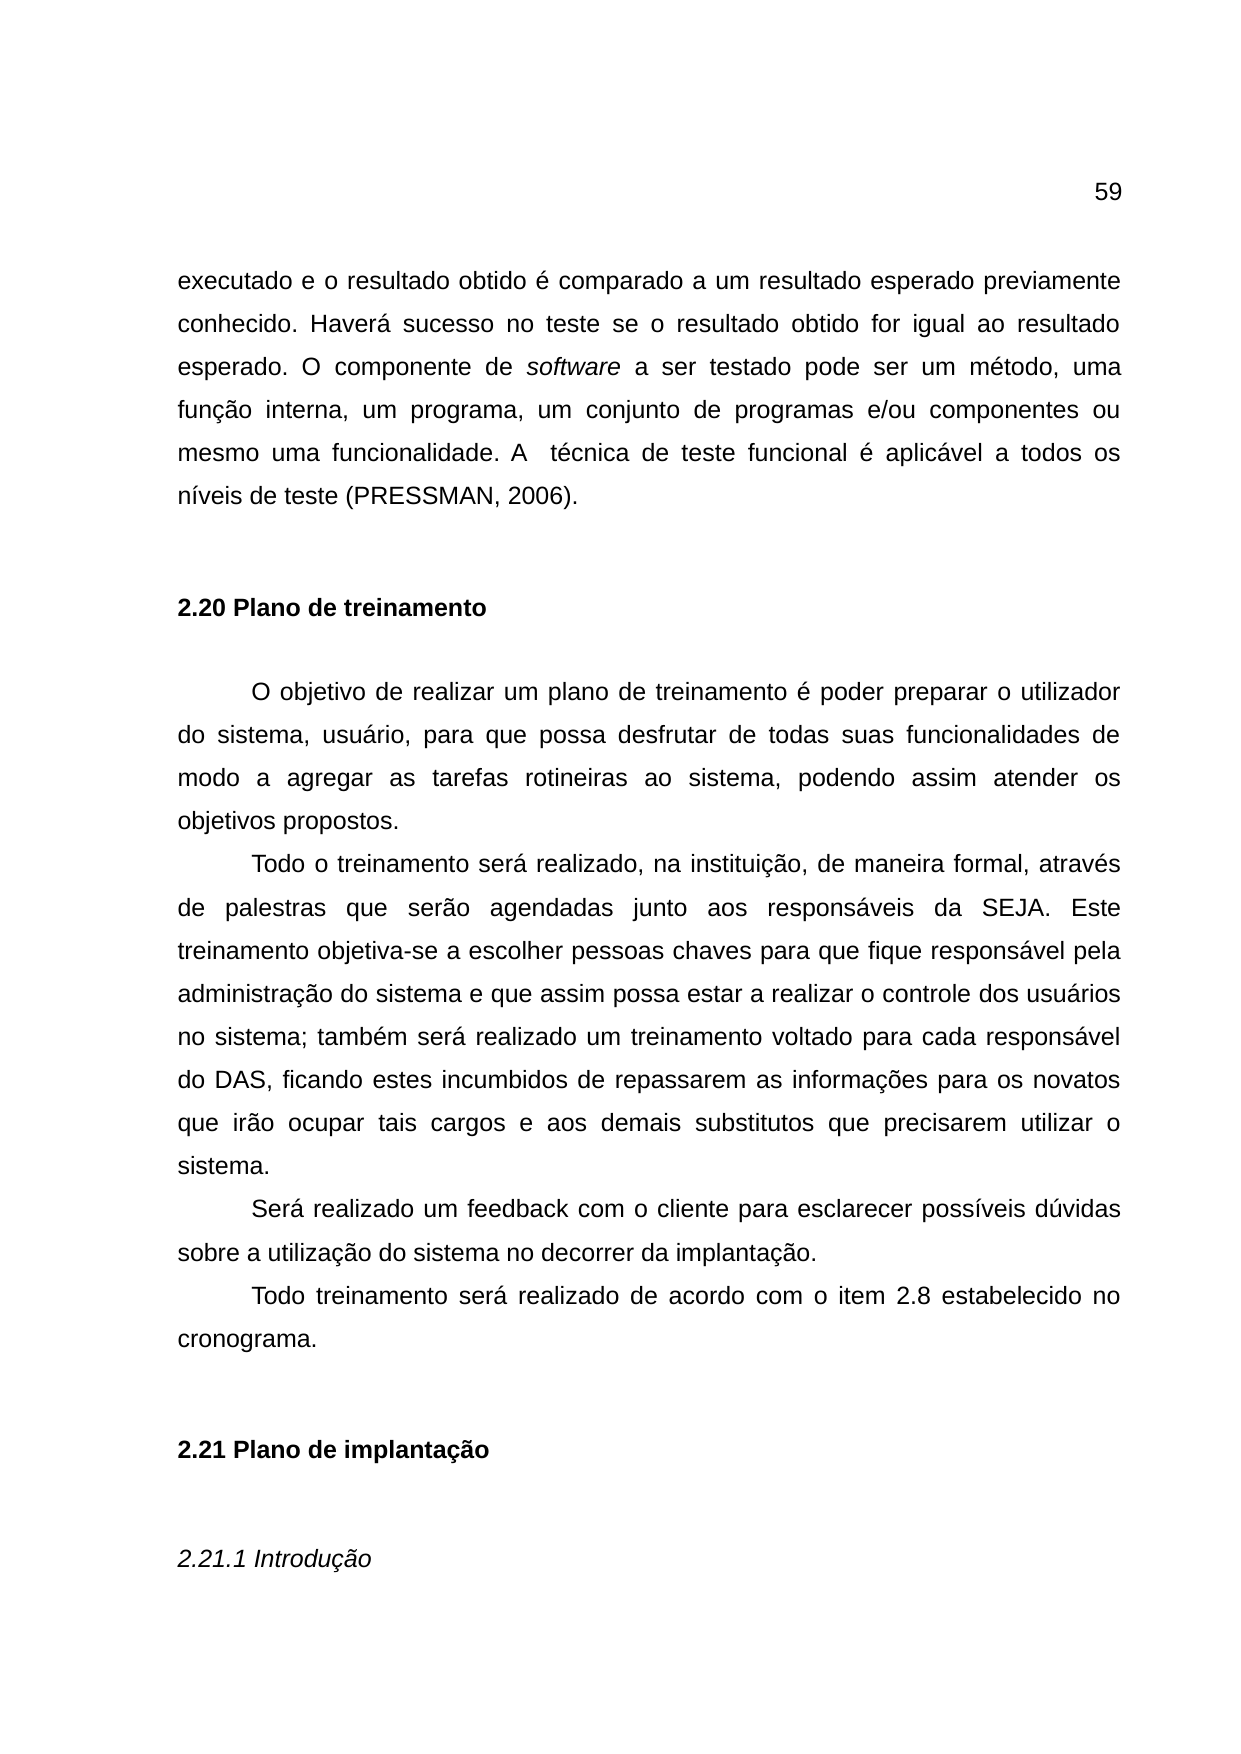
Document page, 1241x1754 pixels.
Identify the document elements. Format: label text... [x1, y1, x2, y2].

text executado e o resultado obtido é comparado a um resultado esperado previamente conhecido. Haverá sucesso no teste se o resultado obtido for igual ao resultado esperado. O componente de software a ser testado pode ser um método, uma função interna, um programa, um conjunto de programas e/ou componentes ou mesmo uma funcionalidade. A técnica de teste funcional é aplicável a todos os níveis de teste (PRESSMAN, 2006). [177, 266, 1122, 510]
text Será realizado um feedback com o cliente para esclarecer possíveis dúvidas sobre a utilização do sistema no decorrer da implantação. [177, 1194, 1122, 1266]
text O objetivo de realizar um plano de treinamento é poder preparar o utilizador do sistema, usuário, para que possa desfrutar de todas suas funcionalidades de modo a agregar as tarefas rotineiras ao sistema, podendo assim atender os objetivos propostos. [177, 677, 1122, 835]
text Todo o treinamento será realizado, na instituição, de maneira formal, através de palestras que serão agendadas junto aos responsáveis da SEJA. Este treinamento objetiva-se a escolher pessoas chaves para que fique responsável pela administração do sistema e que assim possa estar a realizar o controle dos usuários no sistema; também será realizado um treinamento voltado para cada responsável do DAS, ficando estes incumbidos de repassarem as informações para os novatos que irão ocupar tais cargos e aos demais substitutos que precisarem utilizar o sistema. [177, 849, 1122, 1180]
subtitle 2.20 Plano de treinamento [177, 593, 1122, 621]
text Todo treinamento será realizado de acordo com o item 2.8 estabelecido no cronograma. [177, 1281, 1122, 1353]
subtitle 2.21.1 Introdução [177, 1544, 1122, 1573]
subtitle 2.21 Plano de implantação [177, 1435, 1122, 1464]
